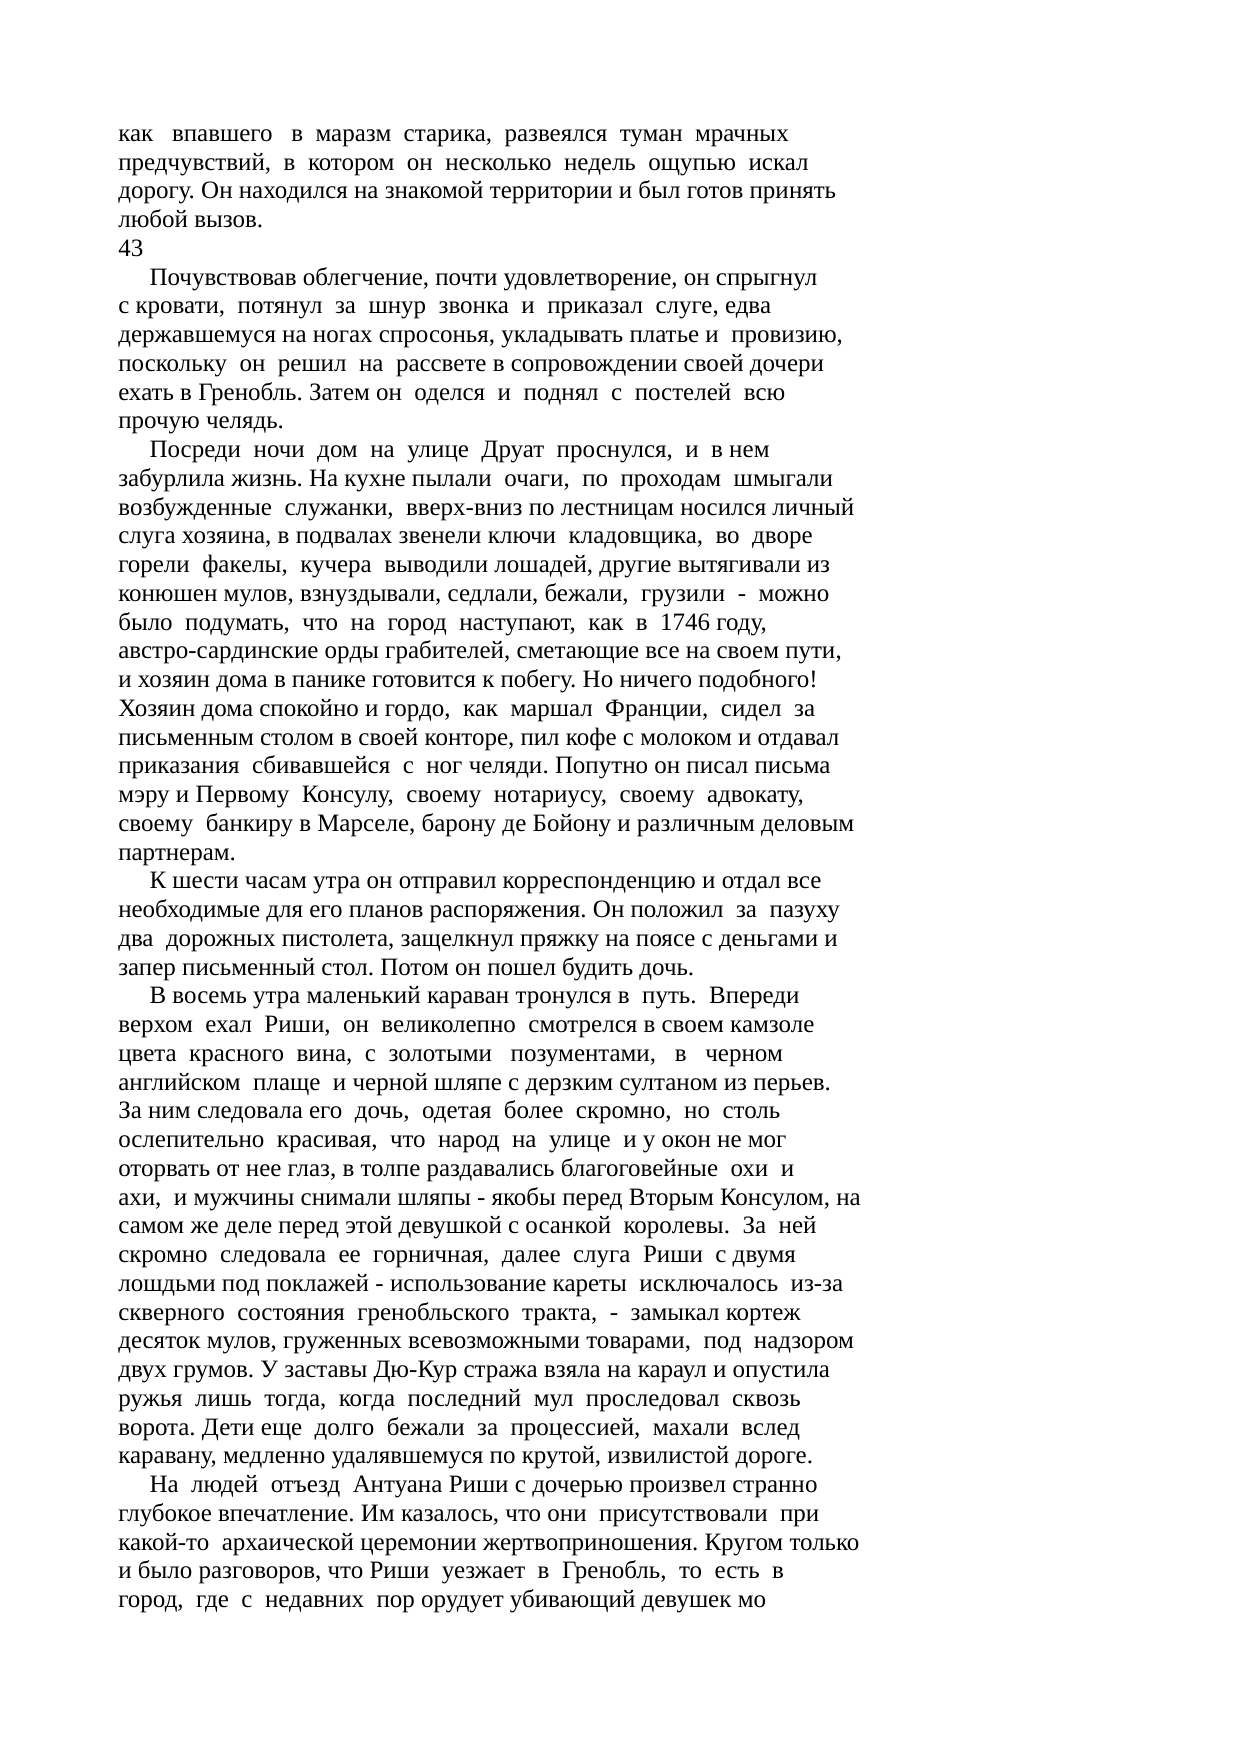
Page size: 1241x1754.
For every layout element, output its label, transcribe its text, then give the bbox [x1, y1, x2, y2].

text слуга хозяина, в подвалах звенели ключи кладовщика, во дворе [118, 521, 1122, 549]
text ехать в Гренобль. Затем он оделся и поднял с постелей всю [118, 377, 1122, 406]
text глубокое впечатление. Им казалось, что они присутствовали при [118, 1498, 1122, 1527]
text два дорожных пистолета, защелкнул пряжку на поясе с деньгами и [118, 923, 1122, 952]
text верхом ехал Риши, он великолепно смотрелся в своем камзоле [118, 1009, 1122, 1038]
text К шести часам утра он отправил корреспонденцию и отдал все [118, 866, 1122, 894]
text как впавшего в маразм старика, развеялся туман мрачных [118, 118, 1122, 147]
text мэру и Первому Консулу, своему нотариусу, своему адвокату, [118, 779, 1122, 808]
text предчувствий, в котором он несколько недель ощупью искал [118, 147, 1122, 176]
text возбужденные служанки, вверх-вниз по лестницам носился личный [118, 492, 1122, 521]
text запер письменный стол. Потом он пошел будить дочь. [118, 952, 1122, 981]
text Посреди ночи дом на улице Друат проснулся, и в нем [118, 434, 1122, 463]
text скверного состояния гренобльского тракта, - замыкал кортеж [118, 1297, 1122, 1326]
text ворота. Дети еще долго бежали за процессией, махали вслед [118, 1412, 1122, 1441]
text двух грумов. У заставы Дю-Кур стража взяла на караул и опустила [118, 1354, 1122, 1383]
text своему банкиру в Марселе, барону де Бойону и различным деловым [118, 808, 1122, 837]
text и хозяин дома в панике готовится к побегу. Но ничего подобного! [118, 664, 1122, 693]
text лошдьми под поклажей - использование кареты исключалось из-за [118, 1268, 1122, 1297]
text дорогу. Он находился на знакомой территории и был готов принять [118, 176, 1122, 204]
text цвета красного вина, с золотыми позументами, в черном [118, 1038, 1122, 1067]
text с кровати, потянул за шнур звонка и приказал слуге, едва [118, 291, 1122, 319]
text десяток мулов, груженных всевозможными товарами, под надзором [118, 1326, 1122, 1354]
text каравану, медленно удалявшемуся по крутой, извилистой дороге. [118, 1441, 1122, 1469]
text оторвать от нее глаз, в толпе раздавались благоговейные охи и [118, 1153, 1122, 1182]
text Почувствовав облегчение, почти удовлетворение, он спрыгнул [118, 262, 1122, 291]
text ахи, и мужчины снимали шляпы - якобы перед Вторым Консулом, на [118, 1182, 1122, 1211]
text необходимые для его планов распоряжения. Он положил за пазуху [118, 894, 1122, 923]
text город, где с недавних пор орудует убивающий девушек мо [118, 1584, 1122, 1613]
text забурлила жизнь. На кухне пылали очаги, по проходам шмыгали [118, 463, 1122, 492]
text любой вызов. [118, 204, 1122, 233]
text приказания сбивавшейся с ног челяди. Попутно он писал письма [118, 751, 1122, 779]
text ослепительно красивая, что народ на улице и у окон не мог [118, 1124, 1122, 1153]
text какой-то архаической церемонии жертвоприношения. Кругом только [118, 1527, 1122, 1556]
text было подумать, что на город наступают, как в 1746 году, [118, 607, 1122, 636]
text прочую челядь. [118, 406, 1122, 434]
text Хозяин дома спокойно и гордо, как маршал Франции, сидел за [118, 693, 1122, 722]
text английском плаще и черной шляпе с дерзким султаном из перьев. [118, 1067, 1122, 1096]
text конюшен мулов, взнуздывали, седлали, бежали, грузили - можно [118, 578, 1122, 607]
text горели факелы, кучера выводили лошадей, другие вытягивали из [118, 549, 1122, 578]
text 43 [118, 233, 1122, 262]
text поскольку он решил на рассвете в сопровождении своей дочери [118, 348, 1122, 377]
text и было разговоров, что Риши уезжает в Гренобль, то есть в [118, 1556, 1122, 1584]
text За ним следовала его дочь, одетая более скромно, но столь [118, 1096, 1122, 1124]
text самом же деле перед этой девушкой с осанкой королевы. За ней [118, 1211, 1122, 1239]
text партнерам. [118, 837, 1122, 866]
text ружья лишь тогда, когда последний мул проследовал сквозь [118, 1383, 1122, 1412]
text скромно следовала ее горничная, далее слуга Риши с двумя [118, 1239, 1122, 1268]
text На людей отъезд Антуана Риши с дочерью произвел странно [118, 1469, 1122, 1498]
text письменным столом в своей конторе, пил кофе с молоком и отдавал [118, 722, 1122, 751]
text В восемь утра маленький караван тронулся в путь. Впереди [118, 981, 1122, 1009]
text державшемуся на ногах спросонья, укладывать платье и провизию, [118, 319, 1122, 348]
text австро-сардинские орды грабителей, сметающие все на своем пути, [118, 636, 1122, 664]
